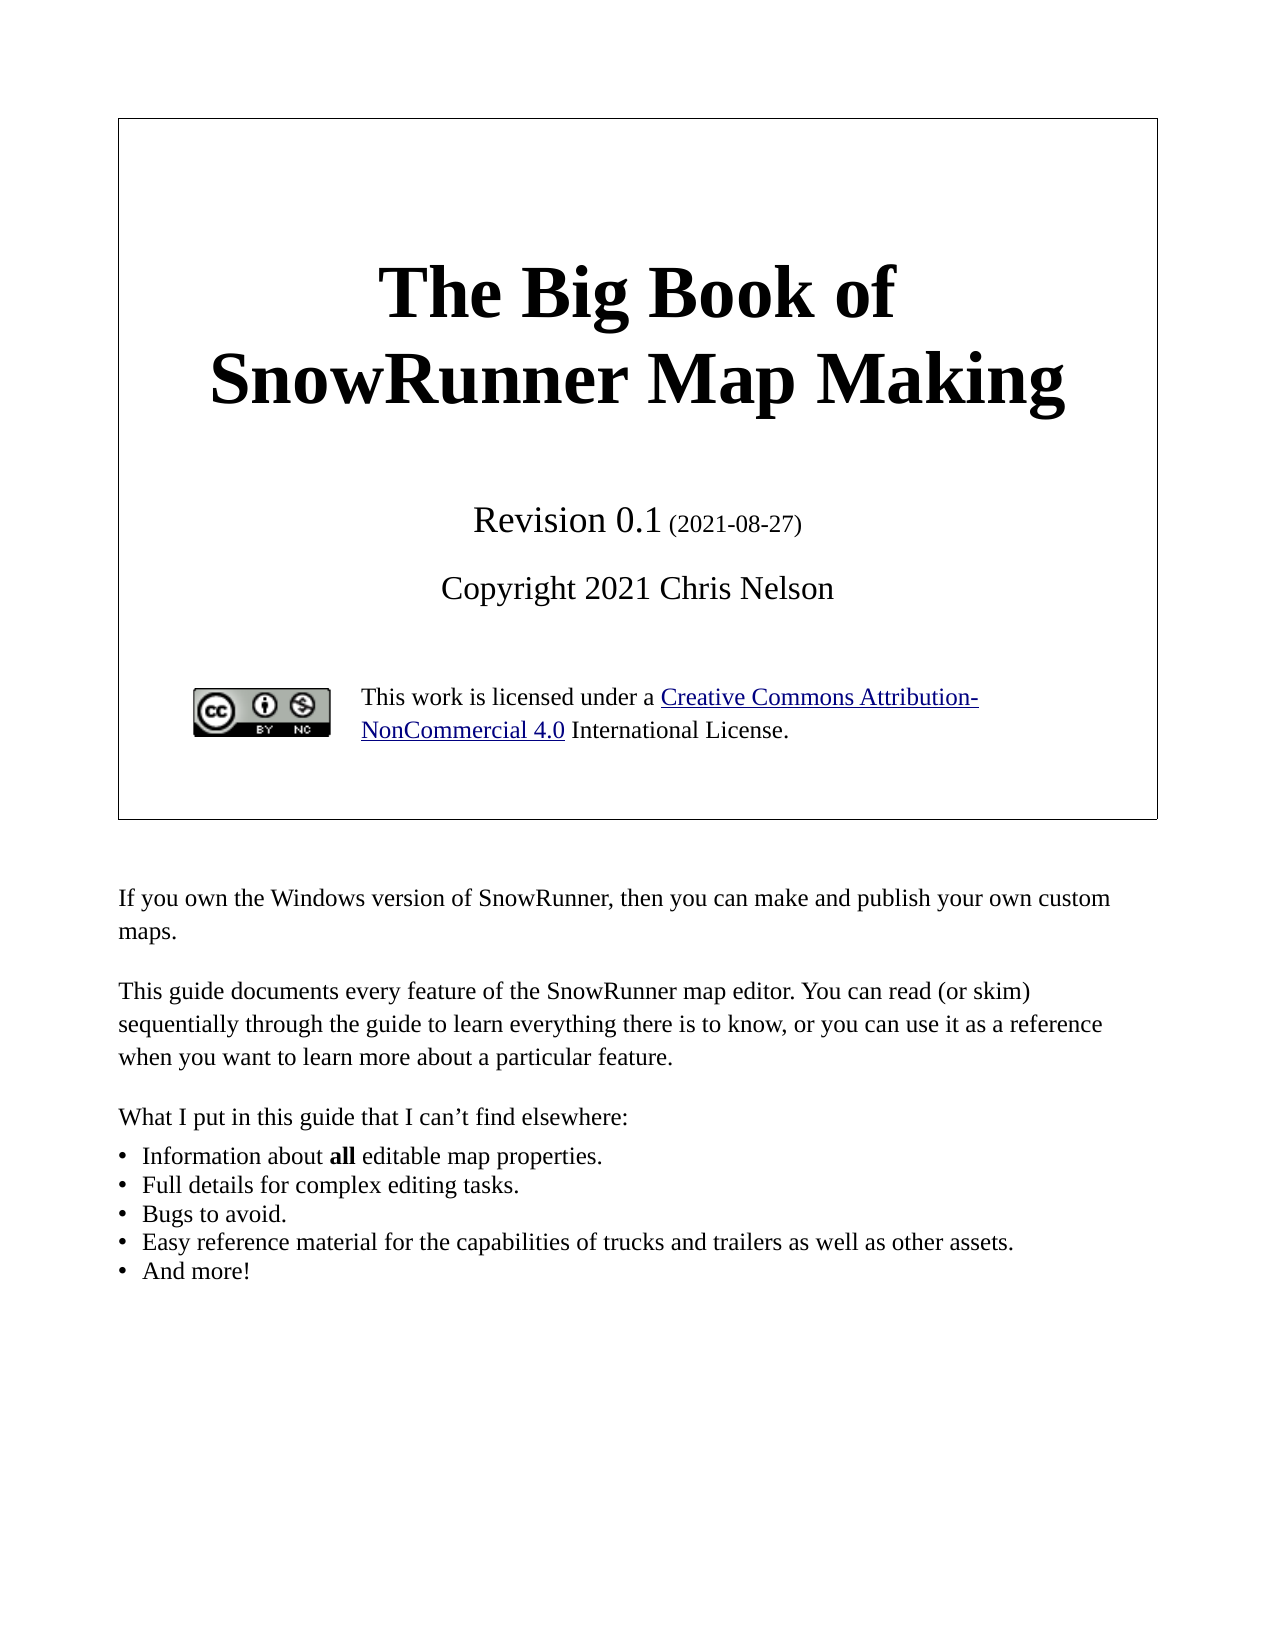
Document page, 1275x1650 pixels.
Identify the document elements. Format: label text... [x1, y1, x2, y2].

list And more! [118, 1256, 1157, 1285]
list Information about all editable map properties. [118, 1141, 1157, 1170]
text Copyright 2021 Chris Nelson [193, 568, 1082, 607]
list Easy reference material for the capabilities of trucks and trailers as well as other assets. [118, 1227, 1157, 1256]
subtitle Revision 0.1 (2021-08-27) [193, 498, 1082, 541]
text This work is licensed under a Creative Commons Attribution-NonCommercial 4.0 International License. [193, 682, 1082, 744]
picture [193, 688, 331, 737]
list Full details for complex editing tasks. [118, 1170, 1157, 1199]
text If you own the Windows version of SnowRunner, then you can make and publish your own custom maps. [118, 883, 1157, 945]
title The Big Book of SnowRunner Map Making [193, 247, 1082, 420]
subtitle What I put in this guide that I can’t find elsewhere: [118, 1102, 1157, 1131]
list Bugs to avoid. [118, 1199, 1157, 1227]
text This guide documents every feature of the SnowRunner map editor. You can read (or skim) sequentially through the guide to learn everything there is to know, or you can use it as a reference when you want to learn more about a particular feature. [118, 976, 1157, 1071]
